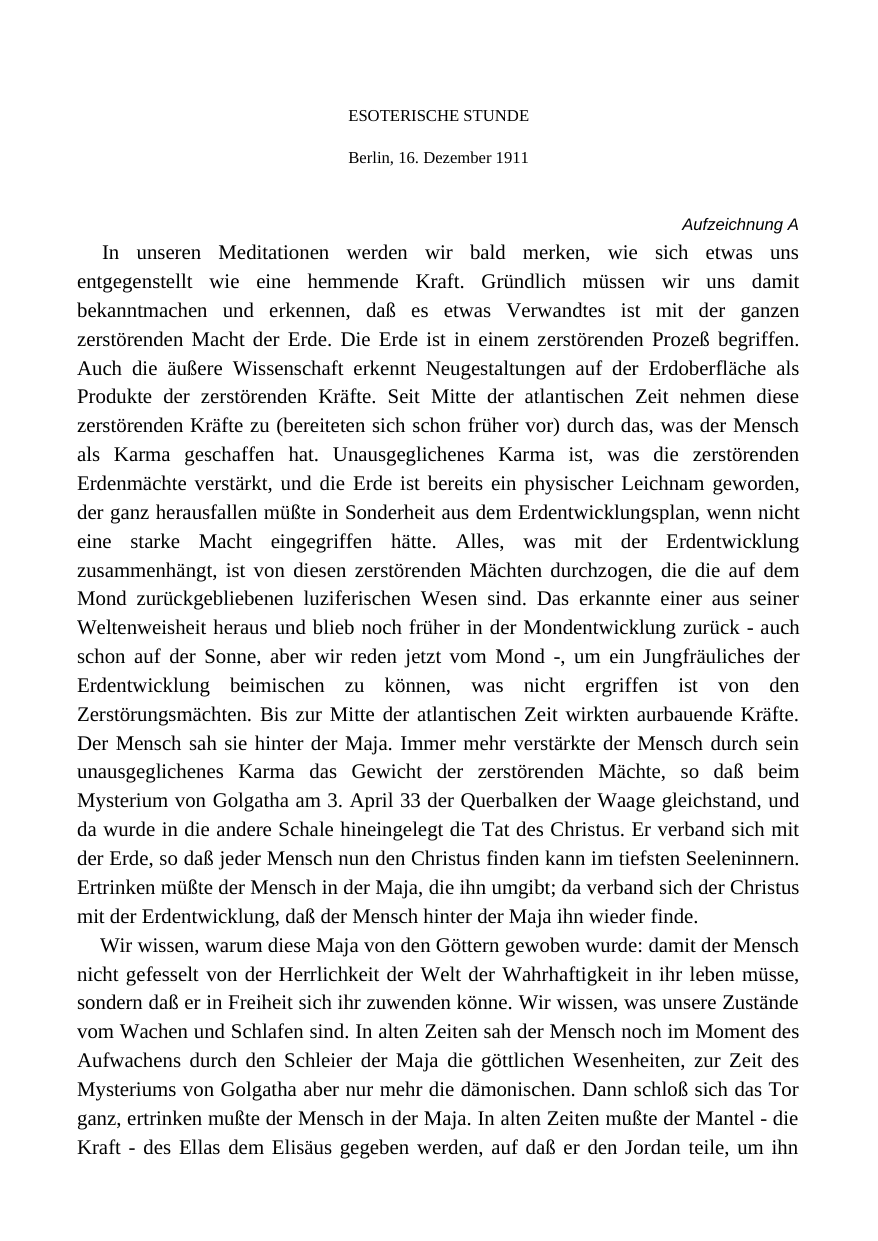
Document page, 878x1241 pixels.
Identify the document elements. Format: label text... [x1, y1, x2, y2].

text In unseren Meditationen werden wir bald merken, wie sich etwas uns entgegenstellt wie eine hemmende Kraft. Gründlich müssen wir uns damit bekanntmachen und erkennen, daß es etwas Verwandtes ist mit der ganzen zerstörenden Macht der Erde. Die Erde ist in einem zerstörenden Prozeß begriffen. Auch die äußere Wissenschaft erkennt Neugestaltungen auf der Erdoberfläche als Produkte der zerstörenden Kräfte. Seit Mitte der atlantischen Zeit nehmen diese zerstörenden Kräfte zu (bereiteten sich schon früher vor) durch das, was der Mensch als Karma geschaffen hat. Unausgeglichenes Karma ist, was die zerstörenden Erdenmächte verstärkt, und die Erde ist bereits ein physischer Leichnam geworden, der ganz herausfallen müßte in Sonderheit aus dem Erdentwicklungsplan, wenn nicht eine starke Macht eingegriffen hätte. Alles, was mit der Erdentwicklung zusammenhängt, ist von diesen zerstörenden Mächten durchzogen, die die auf dem Mond zurückgebliebenen luziferischen Wesen sind. Das erkannte einer aus seiner Weltenweisheit heraus und blieb noch früher in der Mondentwicklung zurück - auch schon auf der Sonne, aber wir reden jetzt vom Mond -, um ein Jungfräuliches der Erdentwicklung beimischen zu können, was nicht ergriffen ist von den Zerstörungsmächten. Bis zur Mitte der atlantischen Zeit wirkten aurbauende Kräfte. Der Mensch sah sie hinter der Maja. Immer mehr verstärkte der Mensch durch sein unausgeglichenes Karma das Gewicht der zerstörenden Mächte, so daß beim Mysterium von Golgatha am 3. April 33 der Querbalken der Waage gleichstand, und da wurde in die andere Schale hineingelegt die Tat des Christus. Er verband sich mit der Erde, so daß jeder Mensch nun den Christus finden kann im tiefsten Seeleninnern. Ertrinken müßte der Mensch in der Maja, die ihn umgibt; da verband sich der Christus mit der Erdentwicklung, daß der Mensch hinter der Maja ihn wieder finde. [77, 240, 800, 928]
text Wir wissen, warum diese Maja von den Göttern gewoben wurde: damit der Mensch nicht gefesselt von der Herrlichkeit der Welt der Wahrhaftigkeit in ihr leben müsse, sondern daß er in Freiheit sich ihr zuwenden könne. Wir wissen, was unsere Zustände vom Wachen und Schlafen sind. In alten Zeiten sah der Mensch noch im Moment des Aufwachens durch den Schleier der Maja die göttlichen Wesenheiten, zur Zeit des Mysteriums von Golgatha aber nur mehr die dämonischen. Dann schloß sich das Tor ganz, ertrinken mußte der Mensch in der Maja. In alten Zeiten mußte der Mantel - die Kraft - des Ellas dem Elisäus gegeben werden, auf daß er den Jordan teile, um ihn [77, 933, 800, 1159]
text Aufzeichnung A [77, 215, 800, 234]
text Berlin, 16. Dezember 1911 [243, 148, 634, 167]
text ESOTERISCHE STUNDE [243, 106, 634, 125]
